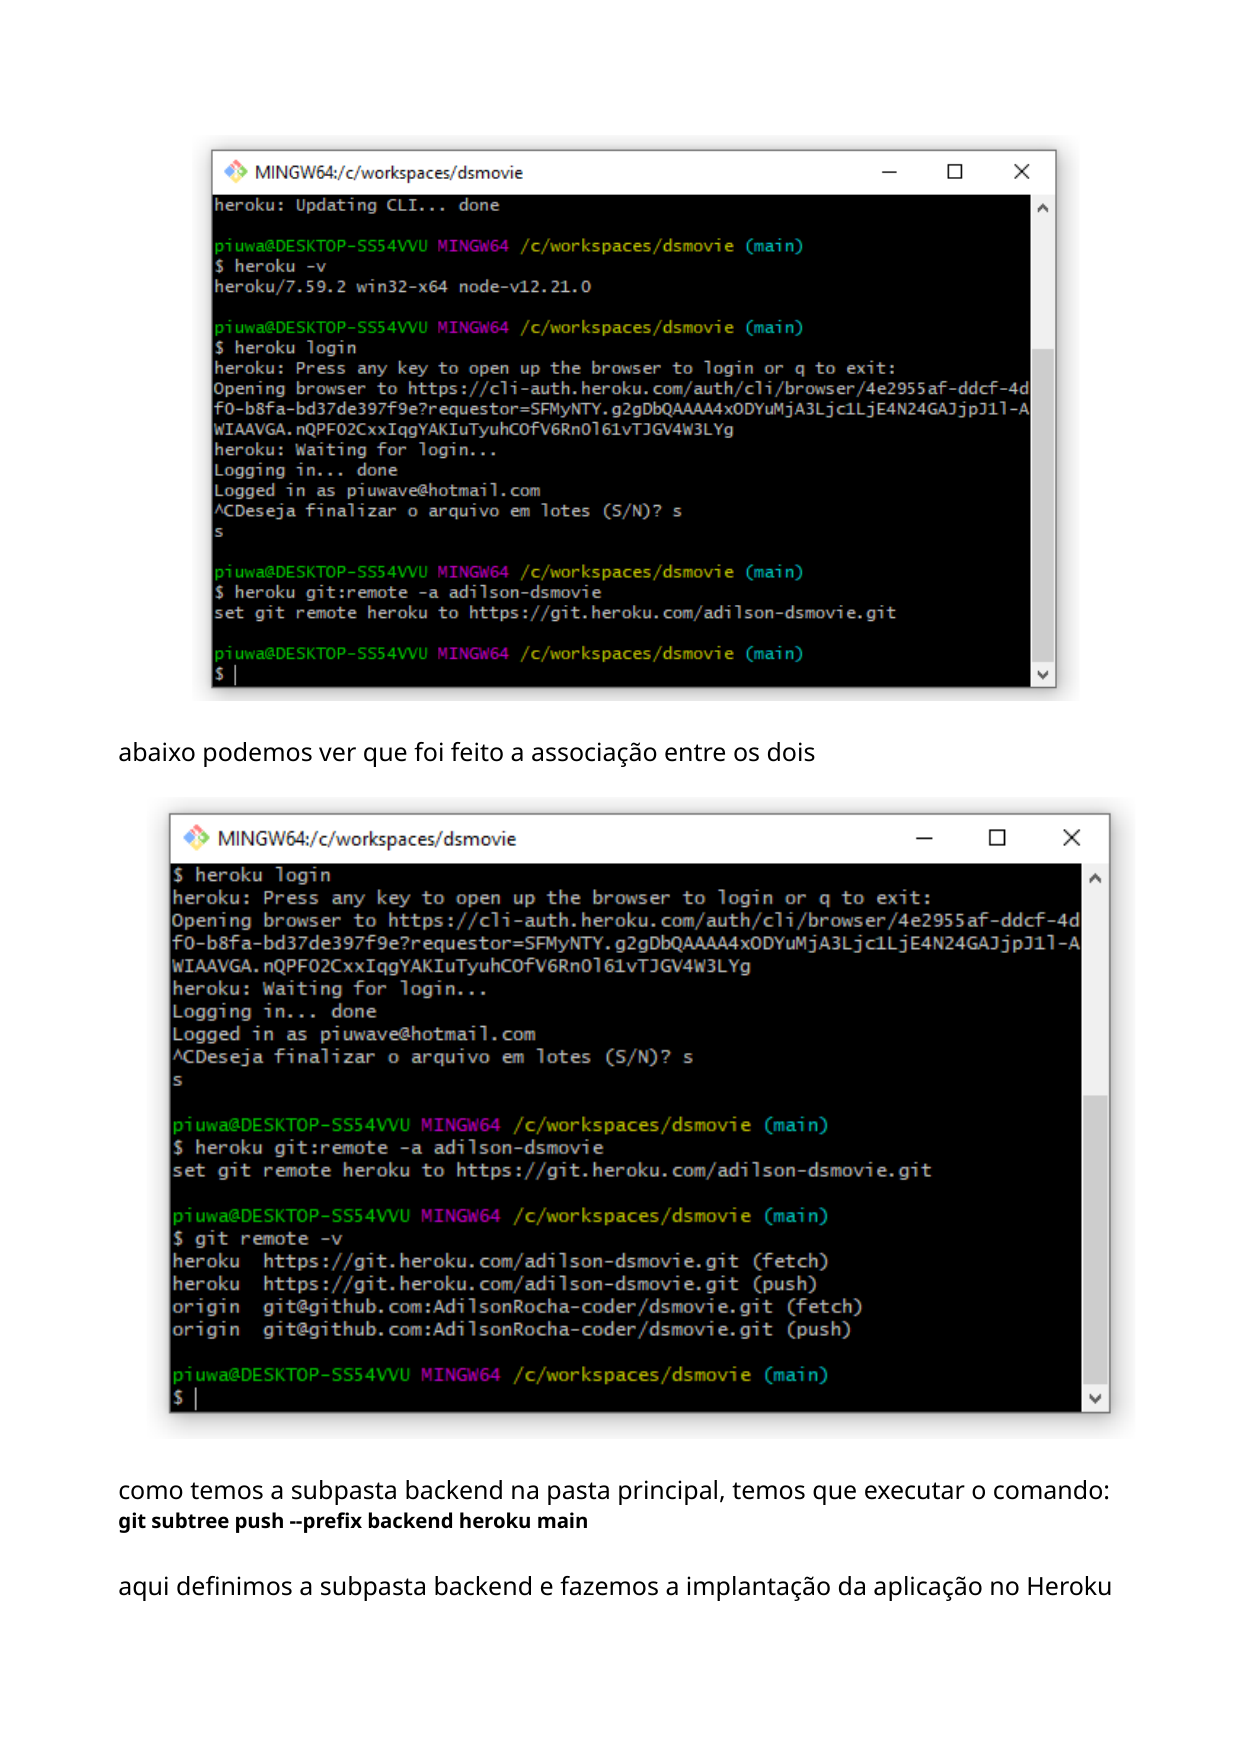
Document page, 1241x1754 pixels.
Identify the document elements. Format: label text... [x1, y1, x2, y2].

text git subtree push --prefix backend heroku main [118, 1506, 1122, 1534]
picture [192, 135, 1080, 701]
text como temos a subpasta backend na pasta principal, temos que executar o comando: [118, 1472, 1122, 1506]
text abaixo podemos ver que foi feito a associação entre os dois [118, 735, 1122, 769]
text aqui definimos a subpasta backend e fazemos a implantação da aplicação no Heroku [118, 1568, 1122, 1602]
picture [146, 797, 1136, 1439]
